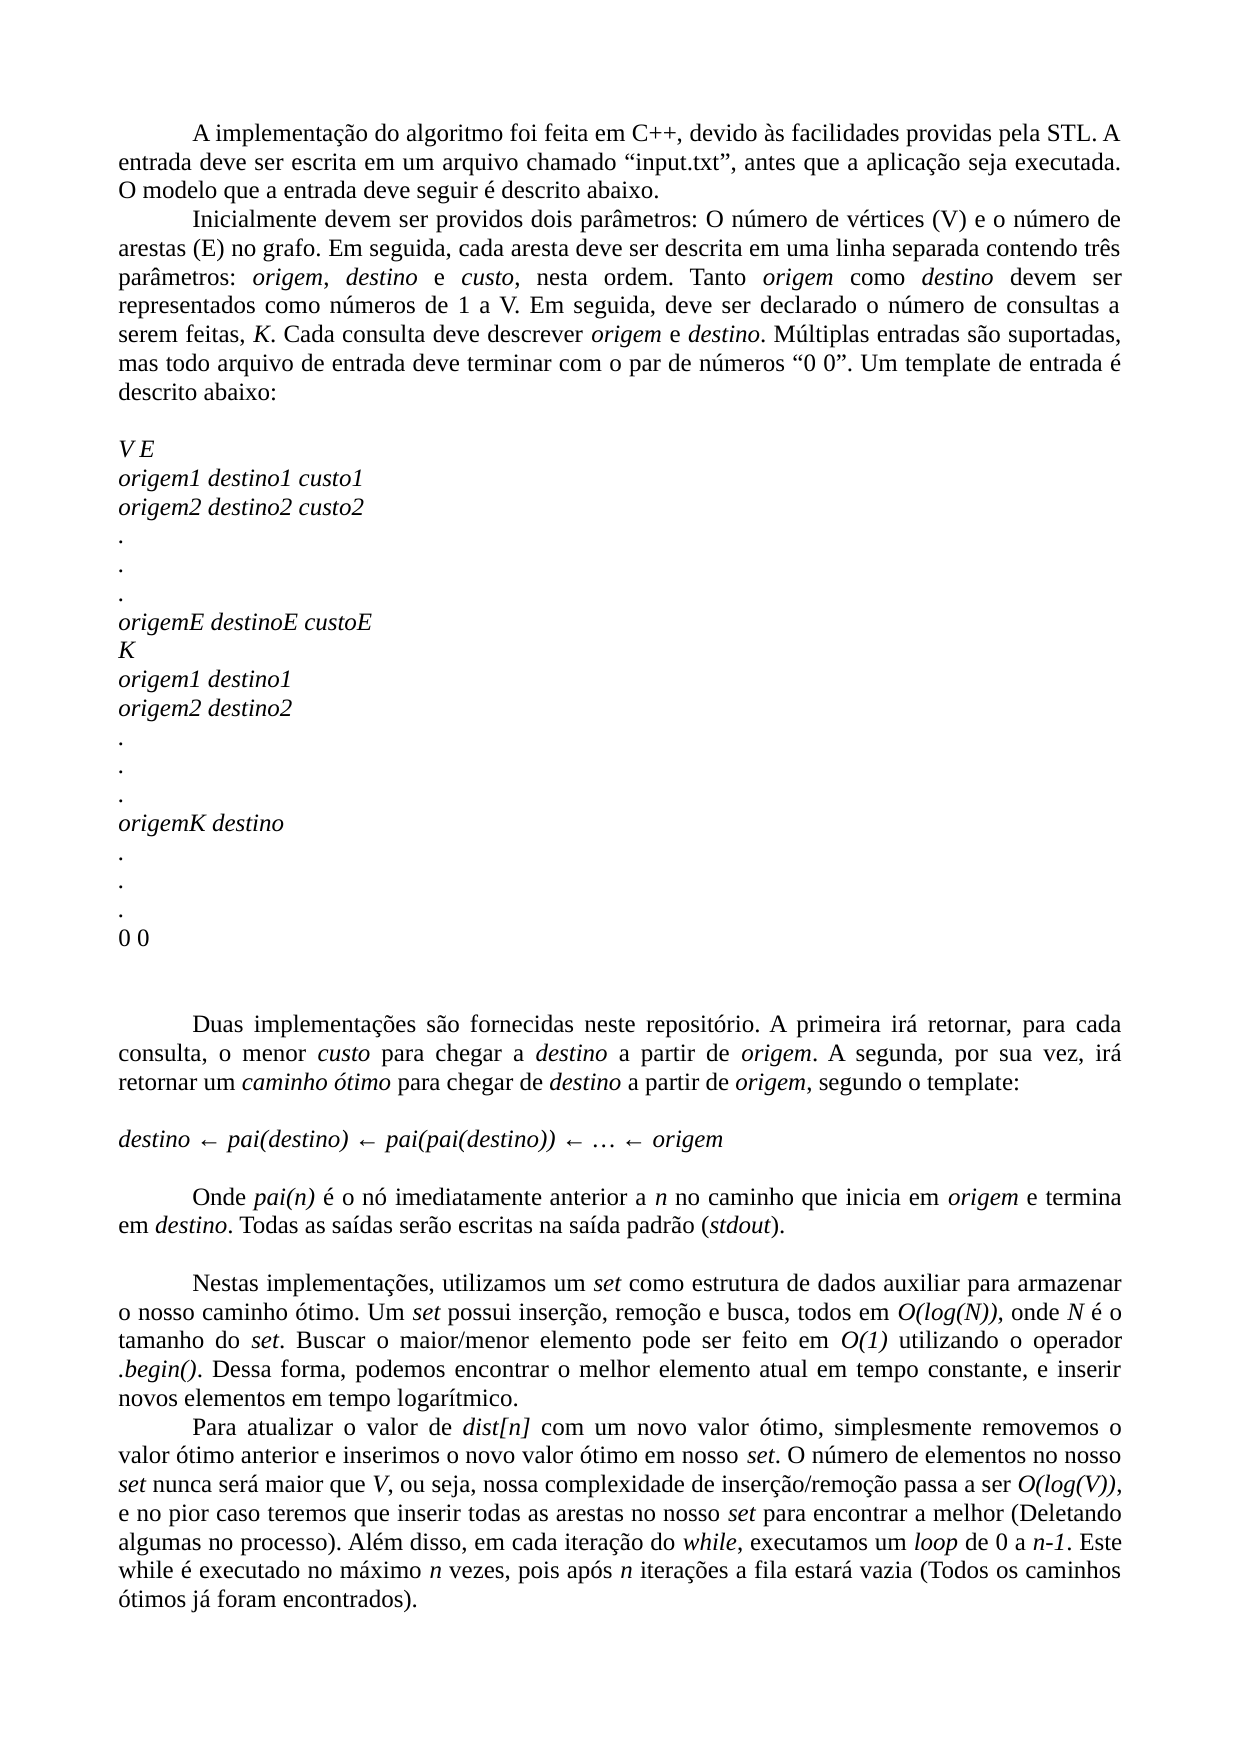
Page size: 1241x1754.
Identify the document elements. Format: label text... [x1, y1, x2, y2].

text . [118, 866, 1122, 894]
text origem2 destino2 [118, 693, 1122, 722]
text . [118, 578, 1122, 607]
text . [118, 549, 1122, 578]
text origem2 destino2 custo2 [118, 492, 1122, 521]
text 0 0 [118, 923, 1122, 952]
text Nestas implementações, utilizamos um set como estrutura de dados auxiliar para armazenar o nosso caminho ótimo. Um set possui inserção, remoção e busca, todos em O(log(N)), onde N é o tamanho do set. Buscar o maior/menor elemento pode ser feito em O(1) utilizando o operador .begin(). Dessa forma, podemos encontrar o melhor elemento atual em tempo constante, e inserir novos elementos em tempo logarítmico. [118, 1268, 1122, 1412]
text origem1 destino1 custo1 [118, 463, 1122, 492]
text . [118, 751, 1122, 779]
text . [118, 894, 1122, 923]
text Para atualizar o valor de dist[n] com um novo valor ótimo, simplesmente removemos o valor ótimo anterior e inserimos o novo valor ótimo em nosso set. O número de elementos no nosso set nunca será maior que V, ou seja, nossa complexidade de inserção/remoção passa a ser O(log(V)), e no pior caso teremos que inserir todas as arestas no nosso set para encontrar a melhor (Deletando algumas no processo). Além disso, em cada iteração do while, executamos um loop de 0 a n-1. Este while é executado no máximo n vezes, pois após n iterações a fila estará vazia (Todos os caminhos ótimos já foram encontrados). [118, 1412, 1122, 1613]
text origemK destino [118, 808, 1122, 837]
text . [118, 779, 1122, 808]
text . [118, 722, 1122, 751]
text V E [118, 434, 1122, 463]
text Inicialmente devem ser providos dois parâmetros: O número de vértices (V) e o número de arestas (E) no grafo. Em seguida, cada aresta deve ser descrita em uma linha separada contendo três parâmetros: origem, destino e custo, nesta ordem. Tanto origem como destino devem ser representados como números de 1 a V. Em seguida, deve ser declarado o número de consultas a serem feitas, K. Cada consulta deve descrever origem e destino. Múltiplas entradas são suportadas, mas todo arquivo de entrada deve terminar com o par de números “0 0”. Um template de entrada é descrito abaixo: [118, 204, 1122, 406]
text A implementação do algoritmo foi feita em C++, devido às facilidades providas pela STL. A entrada deve ser escrita em um arquivo chamado “input.txt”, antes que a aplicação seja executada. O modelo que a entrada deve seguir é descrito abaixo. [118, 118, 1122, 204]
text origemE destinoE custoE [118, 607, 1122, 636]
text destino ← pai(destino) ← pai(pai(destino)) ← … ← origem [118, 1124, 1122, 1153]
text . [118, 521, 1122, 549]
text K [118, 636, 1122, 664]
text origem1 destino1 [118, 664, 1122, 693]
text Duas implementações são fornecidas neste repositório. A primeira irá retornar, para cada consulta, o menor custo para chegar a destino a partir de origem. A segunda, por sua vez, irá retornar um caminho ótimo para chegar de destino a partir de origem, segundo o template: [118, 1009, 1122, 1096]
text . [118, 837, 1122, 866]
text Onde pai(n) é o nó imediatamente anterior a n no caminho que inicia em origem e termina em destino. Todas as saídas serão escritas na saída padrão (stdout). [118, 1182, 1122, 1239]
